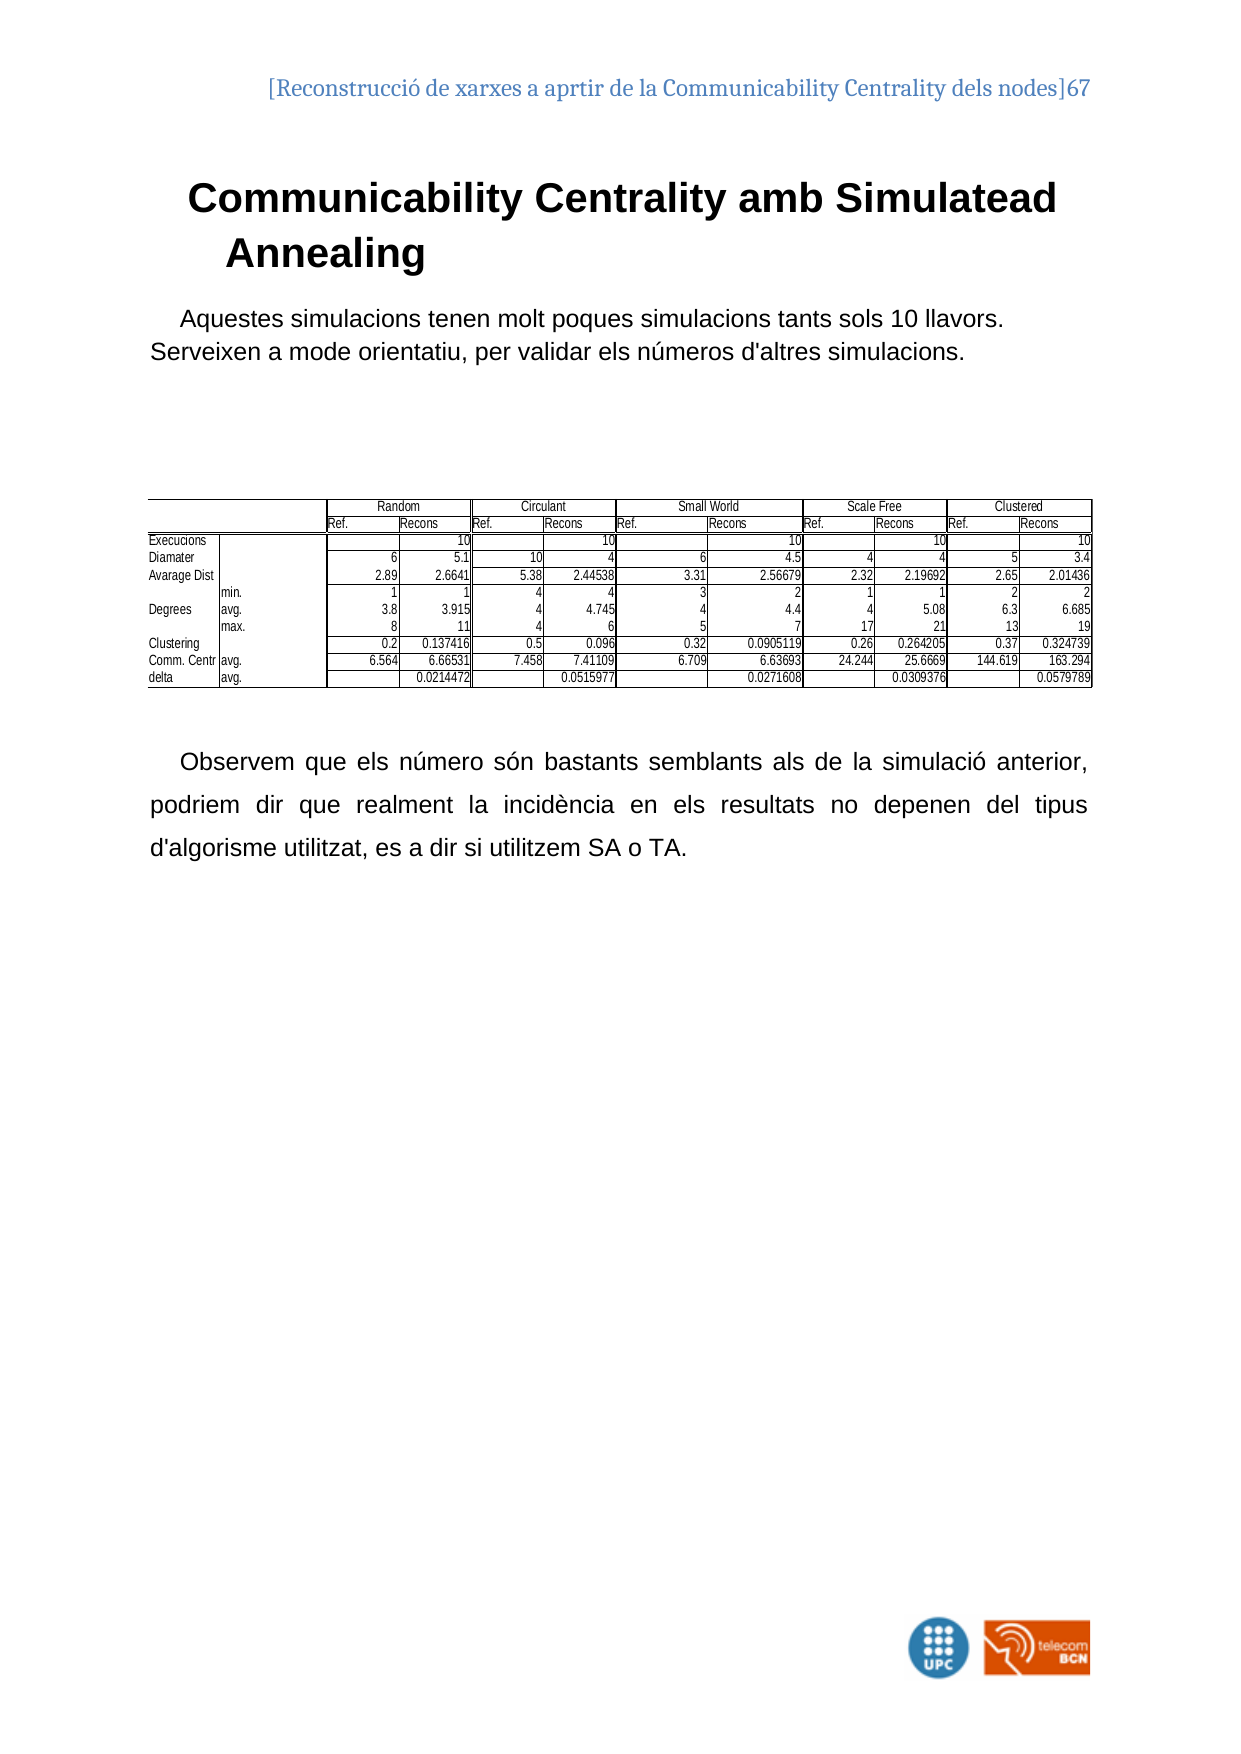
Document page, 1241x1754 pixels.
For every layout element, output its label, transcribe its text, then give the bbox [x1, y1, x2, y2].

text Observem que els número són bastants semblants als de la simulació anterior, podriem dir que realment la incidència en els resultats no depenen del tipus d'algorisme utilitzat, es a dir si utilitzem SA o TA. [150, 747, 1090, 862]
text Aquestes simulacions tenen molt poques simulacions tants sols 10 llavors. Serveixen a mode orientatiu, per validar els números d'altres simulacions. [150, 304, 1090, 366]
picture [904, 1614, 1091, 1681]
subtitle Communicability Centrality amb Simulatead Annealing [187, 173, 1090, 276]
